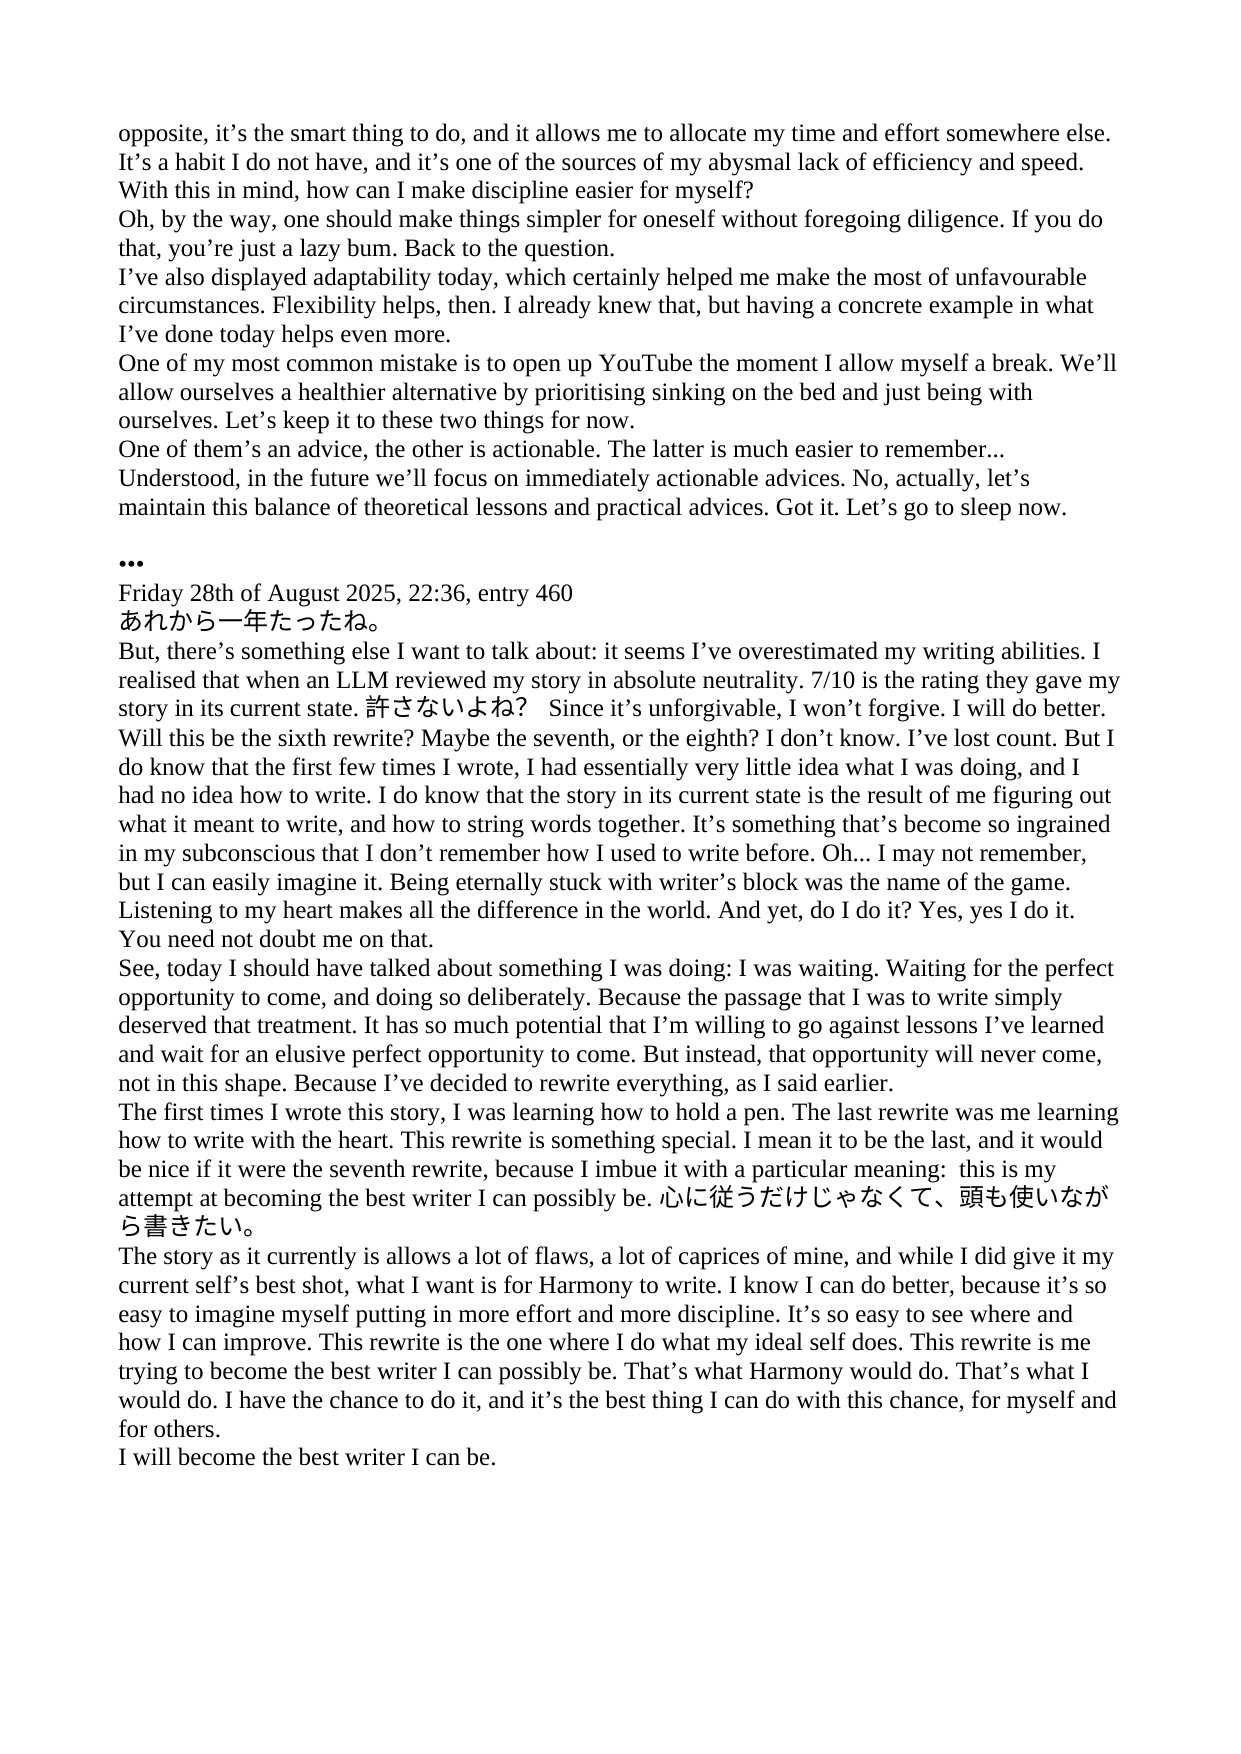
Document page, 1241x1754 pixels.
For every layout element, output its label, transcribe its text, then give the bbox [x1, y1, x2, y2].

text あれから一年たったね。 [118, 607, 1122, 636]
text Oh, by the way, one should make things simpler for oneself without foregoing diligence. If you do that, you’re just a lazy bum. Back to the question. [118, 204, 1122, 262]
text I’ve also displayed adaptability today, which certainly helped me make the most of unfavourable circumstances. Flexibility helps, then. I already knew that, but having a concrete example in what I’ve done today helps even more. [118, 262, 1122, 348]
text I will become the best writer I can be. [118, 1442, 1122, 1471]
text Will this be the sixth rewrite? Maybe the seventh, or the eighth? I don’t know. I’ve lost count. But I do know that the first few times I wrote, I had essentially very little idea what I was doing, and I had no idea how to write. I do know that the story in its current state is the result of me figuring out what it meant to write, and how to string words together. It’s something that’s become so ingrained in my subconscious that I don’t remember how I used to write before. Oh... I may not remember, but I can easily imagine it. Being eternally stuck with writer’s block was the name of the game. Listening to my heart makes all the difference in the world. And yet, do I do it? Yes, yes I do it. You need not doubt me on that. [118, 723, 1122, 953]
text With this in mind, how can I make discipline easier for myself? [118, 176, 1122, 204]
text ••• [118, 549, 1122, 578]
text opposite, it’s the smart thing to do, and it allows me to allocate my time and effort somewhere else. It’s a habit I do not have, and it’s one of the sources of my abysmal lack of efficiency and speed. [118, 118, 1122, 176]
text Friday 28th of August 2025, 22:36, entry 460 [118, 578, 1122, 607]
text The first times I wrote this story, I was learning how to hold a pen. The last rewrite was me learning how to write with the heart. This rewrite is something special. I mean it to be the last, and it would be nice if it were the seventh rewrite, because I imbue it with a particular meaning: this is my attempt at becoming the best writer I can possibly be. 心に従うだけじゃなくて、頭も使いながら書きたい。 [118, 1097, 1122, 1241]
text But, there’s something else I want to talk about: it seems I’ve overestimated my writing abilities. I realised that when an LLM reviewed my story in absolute neutrality. 7/10 is the rating they gave my story in its current state. 許さないよね？ Since it’s unforgivable, I won’t forgive. I will do better. [118, 636, 1122, 723]
text One of my most common mistake is to open up YouTube the moment I allow myself a break. We’ll allow ourselves a healthier alternative by prioritising sinking on the bed and just being with ourselves. Let’s keep it to these two things for now. [118, 348, 1122, 434]
text See, today I should have talked about something I was doing: I was waiting. Waiting for the perfect opportunity to come, and doing so deliberately. Because the passage that I was to write simply deserved that treatment. It has so much potential that I’m willing to go against lessons I’ve learned and wait for an elusive perfect opportunity to come. But instead, that opportunity will never come, not in this shape. Because I’ve decided to rewrite everything, as I said earlier. [118, 953, 1122, 1097]
text One of them’s an advice, the other is actionable. The latter is much easier to remember... Understood, in the future we’ll focus on immediately actionable advices. No, actually, let’s maintain this balance of theoretical lessons and practical advices. Got it. Let’s go to sleep now. [118, 434, 1122, 521]
text The story as it currently is allows a lot of flaws, a lot of caprices of mine, and while I did give it my current self’s best shot, what I want is for Harmony to write. I know I can do better, because it’s so easy to imagine myself putting in more effort and more discipline. It’s so easy to see where and how I can improve. This rewrite is the one where I do what my ideal self does. This rewrite is me trying to become the best writer I can possibly be. That’s what Harmony would do. That’s what I would do. I have the chance to do it, and it’s the best thing I can do with this chance, for myself and for others. [118, 1241, 1122, 1442]
